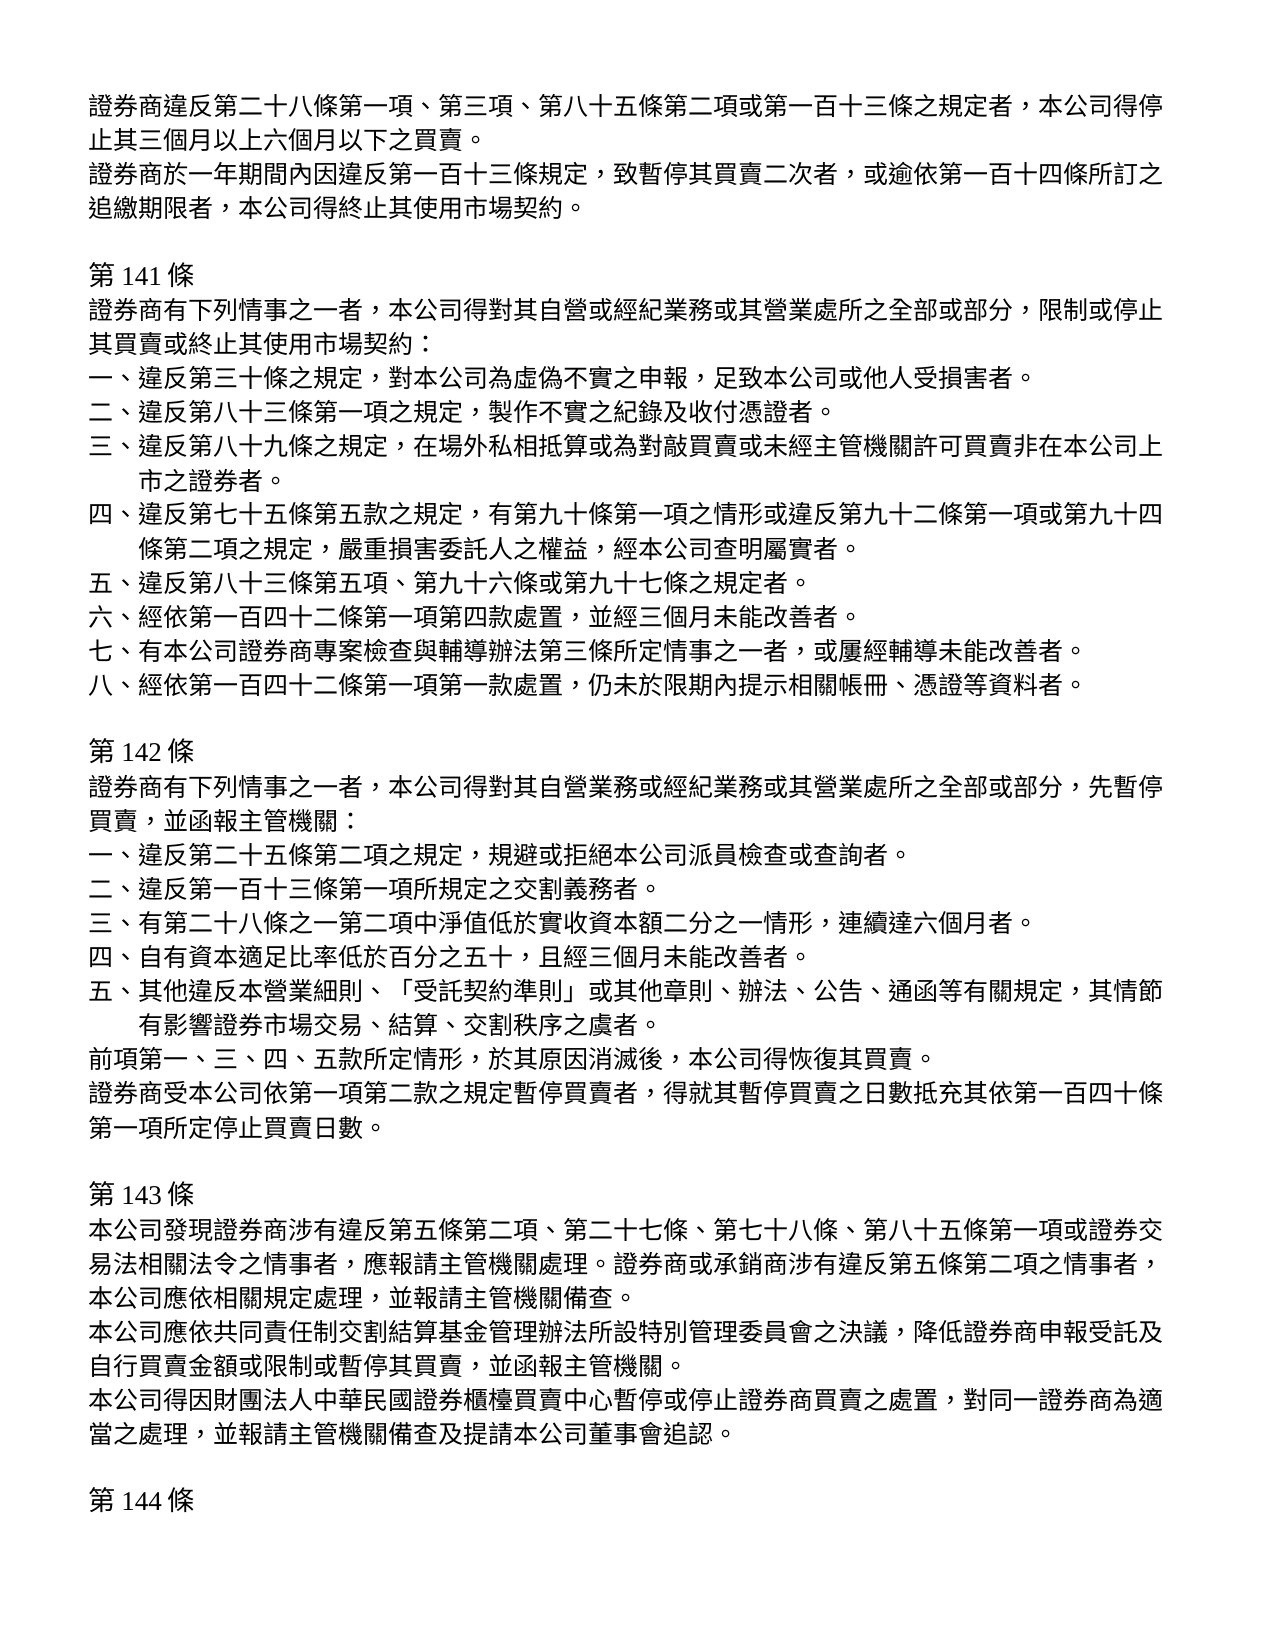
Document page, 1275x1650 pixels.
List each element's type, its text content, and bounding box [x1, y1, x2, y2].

text 三、有第二十八條之一第二項中淨值低於實收資本額二分之一情形，連續達六個月者。 [88, 906, 1186, 940]
text 八、經依第一百四十二條第一項第一款處置，仍未於限期內提示相關帳冊、憑證等資料者。 [88, 667, 1186, 702]
text 本公司應依共同責任制交割結算基金管理辦法所設特別管理委員會之決議，降低證券商申報受託及自行買賣金額或限制或暫停其買賣，並函報主管機關。 [88, 1314, 1186, 1383]
text 四、違反第七十五條第五款之規定，有第九十條第一項之情形或違反第九十二條第一項或第九十四條第二項之規定，嚴重損害委託人之權益，經本公司查明屬實者。 [88, 497, 1186, 565]
text 證券商有下列情事之一者，本公司得對其自營或經紀業務或其營業處所之全部或部分，限制或停止其買賣或終止其使用市場契約： [88, 293, 1186, 361]
text 證券商受本公司依第一項第二款之規定暫停買賣者，得就其暫停買賣之日數抵充其依第一百四十條第一項所定停止買賣日數。 [88, 1076, 1186, 1144]
text 五、其他違反本營業細則、「受託契約準則」或其他章則、辦法、公告、通函等有關規定，其情節有影響證券市場交易、結算、交割秩序之虞者。 [88, 974, 1186, 1042]
text 前項第一、三、四、五款所定情形，於其原因消滅後，本公司得恢復其買賣。 [88, 1042, 1186, 1076]
text 本公司得因財團法人中華民國證券櫃檯買賣中心暫停或停止證券商買賣之處置，對同一證券商為適當之處理，並報請主管機關備查及提請本公司董事會追認。 [88, 1383, 1186, 1451]
text 三、違反第八十九條之規定，在場外私相抵算或為對敲買賣或未經主管機關許可買賣非在本公司上市之證券者。 [88, 429, 1186, 497]
text 四、自有資本適足比率低於百分之五十，且經三個月未能改善者。 [88, 940, 1186, 974]
text 本公司發現證券商涉有違反第五條第二項、第二十七條、第七十八條、第八十五條第一項或證券交易法相關法令之情事者，應報請主管機關處理。證券商或承銷商涉有違反第五條第二項之情事者，本公司應依相關規定處理，並報請主管機關備查。 [88, 1212, 1186, 1314]
text 二、違反第一百十三條第一項所規定之交割義務者。 [88, 872, 1186, 906]
text 六、經依第一百四十二條第一項第四款處置，並經三個月未能改善者。 [88, 599, 1186, 633]
text 七、有本公司證券商專案檢查與輔導辦法第三條所定情事之一者，或屢經輔導未能改善者。 [88, 633, 1186, 667]
text 證券商於一年期間內因違反第一百十三條規定，致暫停其買賣二次者，或逾依第一百十四條所訂之追繳期限者，本公司得終止其使用市場契約。 [88, 157, 1186, 225]
text 第141條 [88, 256, 1186, 293]
text 證券商有下列情事之一者，本公司得對其自營業務或經紀業務或其營業處所之全部或部分，先暫停買賣，並函報主管機關： [88, 769, 1186, 838]
text 第142條 [88, 733, 1186, 769]
text 證券商違反第二十八條第一項、第三項、第八十五條第二項或第一百十三條之規定者，本公司得停止其三個月以上六個月以下之買賣。 [88, 88, 1186, 157]
text 第143條 [88, 1175, 1186, 1212]
text 第144條 [88, 1482, 1186, 1519]
text 二、違反第八十三條第一項之規定，製作不實之紀錄及收付憑證者。 [88, 395, 1186, 429]
text 一、違反第三十條之規定，對本公司為虛偽不實之申報，足致本公司或他人受損害者。 [88, 361, 1186, 395]
text 一、違反第二十五條第二項之規定，規避或拒絕本公司派員檢查或查詢者。 [88, 838, 1186, 872]
text 五、違反第八十三條第五項、第九十六條或第九十七條之規定者。 [88, 565, 1186, 599]
